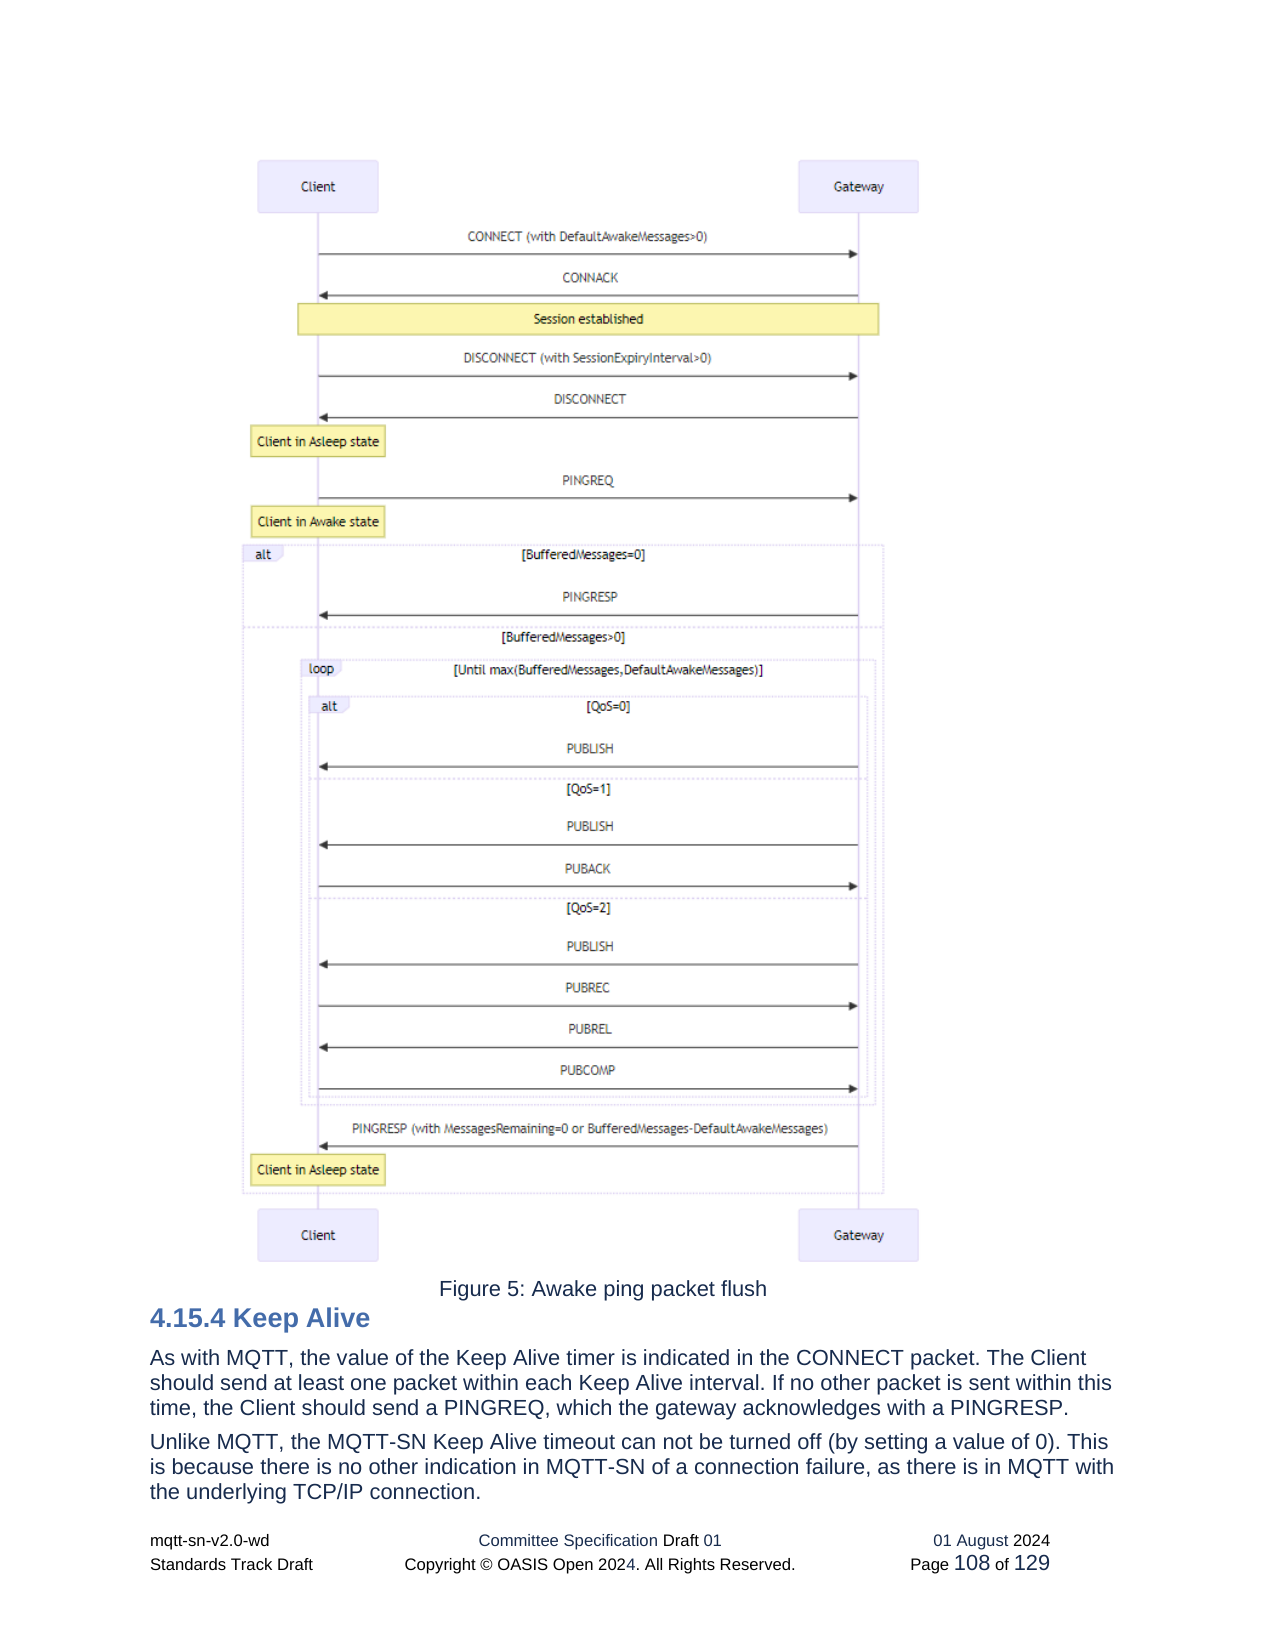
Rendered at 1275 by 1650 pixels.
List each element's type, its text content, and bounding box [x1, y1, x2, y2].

picture [238, 150, 931, 1268]
text As with MQTT, the value of the Keep Alive timer is indicated in the CONNECT packet. The Client should send at least one packet within each Keep Alive interval. If no other packet is sent within this time, the Client should send a PINGREQ, which the gateway acknowledges with a PINGRESP. [149, 1344, 1124, 1420]
text Unlike MQTT, the MQTT-SN Keep Alive timeout can not be turned off (by setting a value of 0). This is because there is no other indication in MQTT-SN of a connection failure, as there is in MQTT with the underlying TCP/IP connection. [149, 1428, 1124, 1504]
text Figure 5: Awake ping packet flush [148, 1276, 1028, 1302]
subtitle 4.15.4 Keep Alive [150, 1302, 1124, 1334]
